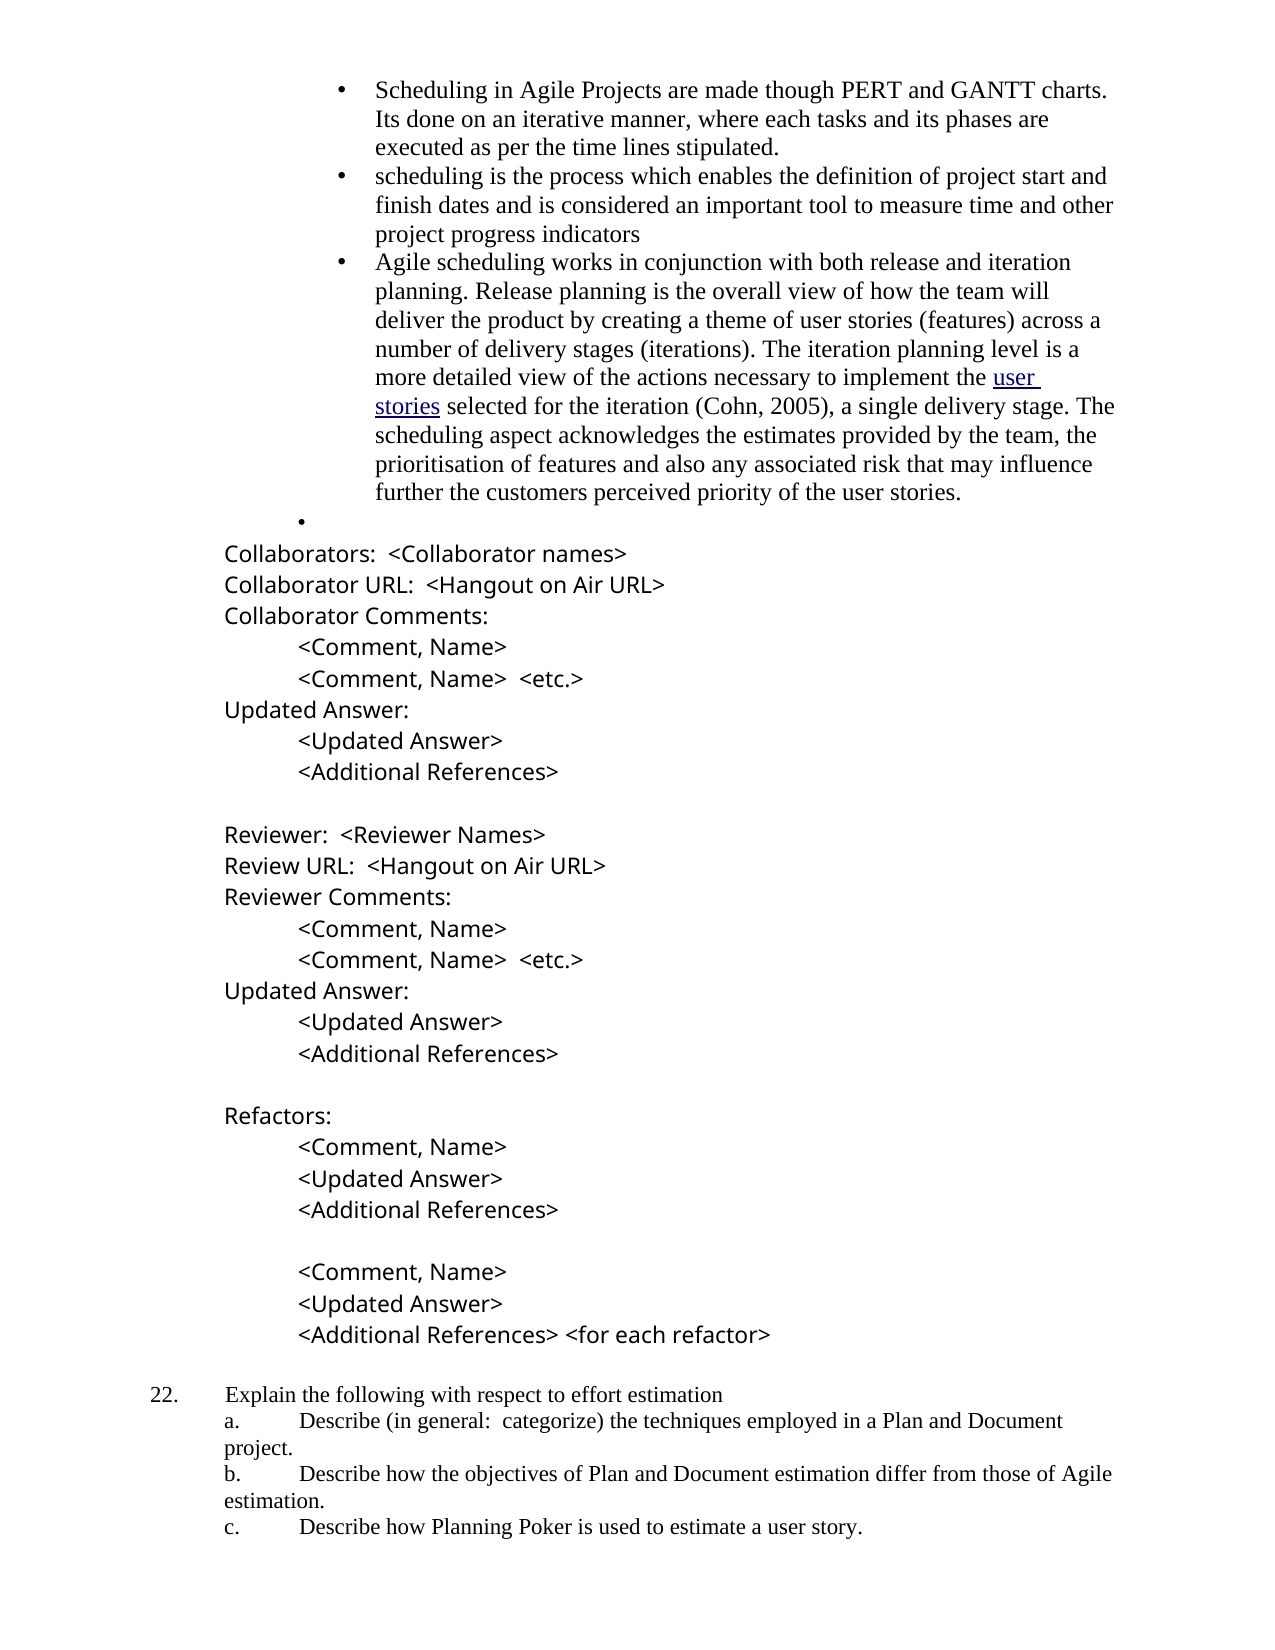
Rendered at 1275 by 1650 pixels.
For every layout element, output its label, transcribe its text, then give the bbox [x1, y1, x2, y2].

list scheduling is the process which enables the definition of project start and finish dates and is considered an important tool to measure time and other project progress indicators [337, 161, 1125, 247]
text <Updated Answer> [298, 725, 1125, 756]
text <Additional References> [298, 1037, 1125, 1069]
list Agile scheduling works in conjunction with both release and iteration planning. Release planning is the overall view of how the team will deliver the product by creating a theme of user stories (features) across a number of delivery stages (iterations). The iteration planning level is a more detailed view of the actions necessary to implement the user stories selected for the iteration (Cohn, 2005), a single delivery stage. The scheduling aspect acknowledges the estimates provided by the team, the prioritisation of features and also any associated risk that may influence further the customers perceived priority of the user stories. [337, 247, 1125, 506]
text <Updated Answer> [298, 1006, 1125, 1037]
text <Additional References> [298, 1194, 1125, 1225]
text a. Describe (in general: categorize) the techniques employed in a Plan and Document project. [224, 1408, 1125, 1460]
text <Comment, Name> [298, 912, 1125, 944]
text <Comment, Name> [298, 1256, 1125, 1287]
text Updated Answer: [224, 975, 1125, 1006]
text Collaborator Comments: [224, 600, 1125, 631]
text Collaborators: <Collaborator names> [224, 537, 1125, 569]
text <Comment, Name> [298, 1131, 1125, 1162]
text 22. Explain the following with respect to effort estimation [150, 1381, 1125, 1408]
text c. Describe how Planning Poker is used to estimate a user story. [224, 1513, 1125, 1539]
text <Comment, Name> <Comment, Name> <etc.> [298, 631, 1125, 694]
text Reviewer: <Reviewer Names> [224, 819, 1125, 850]
text Review URL: <Hangout on Air URL> [224, 850, 1125, 881]
text <Updated Answer> [298, 1287, 1125, 1319]
list Scheduling in Agile Projects are made though PERT and GANTT charts. Its done on an iterative manner, where each tasks and its phases are executed as per the time lines stipulated. [337, 75, 1125, 161]
text <Additional References> [298, 756, 1125, 787]
text Collaborator URL: <Hangout on Air URL> [224, 569, 1125, 600]
text b. Describe how the objectives of Plan and Document estimation differ from those of Agile estimation. [224, 1460, 1125, 1513]
text <Additional References> <for each refactor> [298, 1319, 1125, 1350]
text <Updated Answer> [298, 1162, 1125, 1194]
text Updated Answer: [224, 694, 1125, 725]
text Refactors: [224, 1100, 1125, 1131]
text <Comment, Name> <etc.> [298, 944, 1125, 975]
text Reviewer Comments: [224, 881, 1125, 912]
